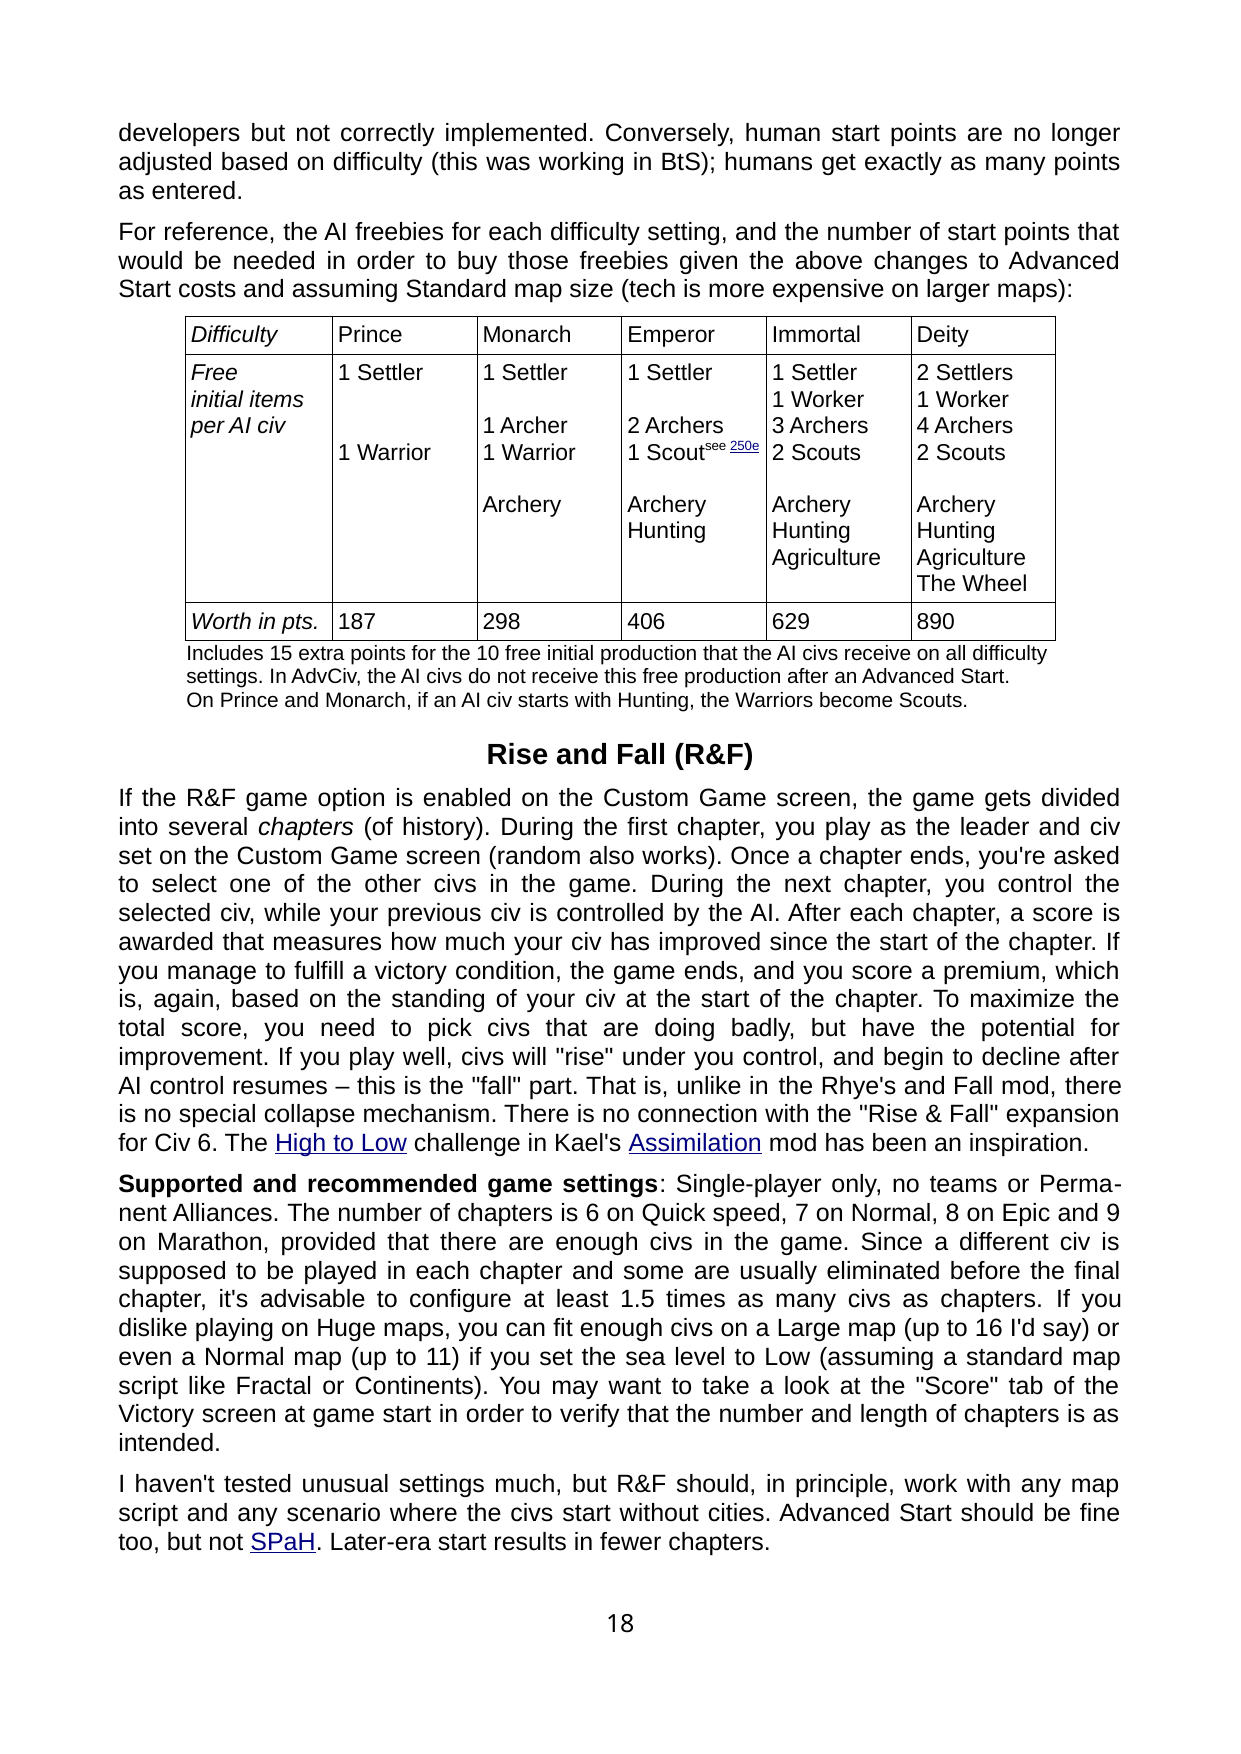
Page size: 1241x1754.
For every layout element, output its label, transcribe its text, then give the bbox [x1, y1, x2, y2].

table_cell Worth in pts. [186, 603, 332, 640]
table_cell 298 [478, 603, 621, 640]
subtitle Rise and Fall (R&F) [118, 737, 1122, 771]
table_header Monarch [478, 317, 621, 353]
table_cell 187 [333, 603, 477, 640]
table_cell 1 Settler 2 Archers 1 Scoutsee 250e Archery Hunting [622, 355, 766, 602]
table_cell 1 Settler 1 Archer 1 Warrior Archery [478, 355, 621, 602]
text For reference, the AI freebies for each difficulty setting, and the number of start points that would be needed in order to buy those freebies given the above changes to Advanced Start costs and assuming Standard map size (tech is more expensive on larger maps): [118, 217, 1122, 303]
table_header Prince [333, 317, 477, 353]
text Supported and recommended game settings: Single-player only, no teams or Perma­nent Alliances. The number of chapters is 6 on Quick speed, 7 on Normal, 8 on Epic and 9 on Marathon, provided that there are enough civs in the game. Since a different civ is supposed to be played in each chapter and some are usually eliminated before the final chapter, it's advisable to configure at least 1.5 times as many civs as chapters. If you dislike playing on Huge maps, you can fit enough civs on a Large map (up to 16 I'd say) or even a Normal map (up to 11) if you set the sea level to Low (assuming a standard map script like Fractal or Continents). You may want to take a look at the "Score" tab of the Victory screen at game start in order to verify that the number and length of chapters is as intended. [118, 1169, 1122, 1457]
table_cell 1 Settler 1 Worker 3 Archers 2 Scouts Archery Hunting Agriculture [767, 355, 911, 602]
table_header Deity [912, 317, 1055, 353]
table_cell Free initial items per AI civ [186, 355, 332, 602]
text developers but not correctly implemented. Conversely, human start points are no longer adjusted based on difficulty (this was working in BtS); humans get exactly as many points as entered. [118, 118, 1122, 204]
table_cell 406 [622, 603, 766, 640]
table_cell 890 [912, 603, 1055, 640]
table_cell 1 Settler 1 Warrior [333, 355, 477, 602]
table_cell 2 Settlers 1 Worker 4 Archers 2 Scouts Archery Hunting Agriculture The Wheel [912, 355, 1055, 602]
text If the R&F game option is enabled on the Custom Game screen, the game gets divided into several chapters (of history). During the first chapter, you play as the leader and civ set on the Custom Game screen (random also works). Once a chapter ends, you're asked to select one of the other civs in the game. During the next chapter, you control the selected civ, while your previous civ is controlled by the AI. After each chapter, a score is awarded that measures how much your civ has improved since the start of the chapter. If you manage to fulfill a victory condition, the game ends, and you score a premium, which is, again, based on the standing of your civ at the start of the chapter. To maximize the total score, you need to pick civs that are doing badly, but have the potential for improvement. If you play well, civs will "rise" under you control, and begin to decline after AI control resumes – this is the "fall" part. That is, unlike in the Rhye's and Fall mod, there is no special collapse mechanism. There is no connection with the "Rise & Fall" expansion for Civ 6. The High to Low challenge in Kael's Assimilation mod has been an inspiration. [118, 783, 1122, 1157]
table_header Difficulty [186, 317, 332, 353]
table_header Immortal [767, 317, 911, 353]
text Includes 15 extra points for the 10 free initial production that the AI civs receive on all difficulty settings. In AdvCiv, the AI civs do not receive this free production after an Advanced Start. On Prince and Monarch, if an AI civ starts with Hunting, the Warriors become Scouts. [186, 640, 1072, 712]
table_cell 629 [767, 603, 911, 640]
text I haven't tested unusual settings much, but R&F should, in principle, work with any map script and any scenario where the civs start without cities. Advanced Start should be fine too, but not SPaH. Later-era start results in fewer chapters. [118, 1469, 1122, 1556]
table_header Emperor [622, 317, 766, 353]
